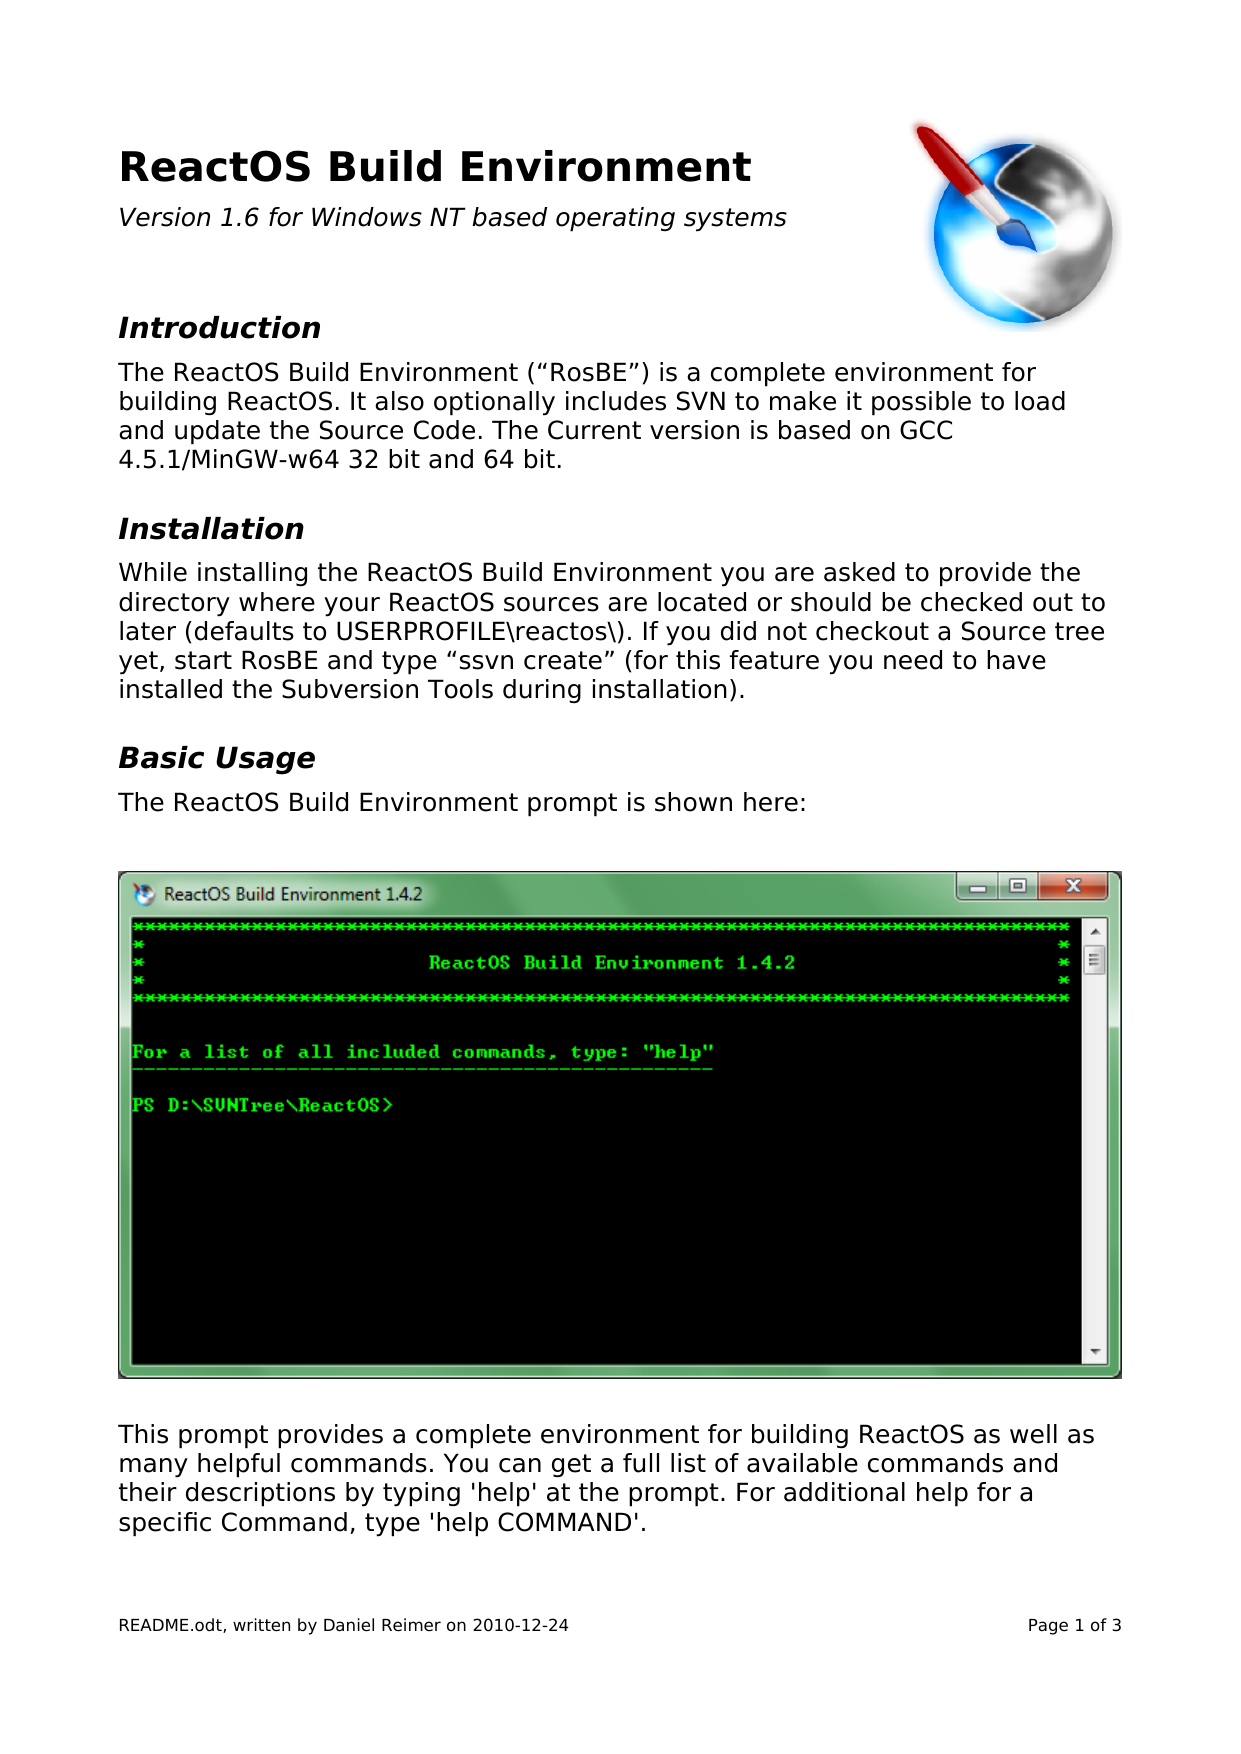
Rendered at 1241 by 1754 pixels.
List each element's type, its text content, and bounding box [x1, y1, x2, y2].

subtitle Basic Usage [118, 742, 1122, 776]
text Version 1.6 for Windows NT based operating systems [118, 203, 908, 232]
picture [908, 118, 1122, 332]
text This prompt provides a complete environment for building ReactOS as well as many helpful commands. You can get a full list of available commands and their descriptions by typing 'help' at the prompt. For additional help for a specific Command, type 'help COMMAND'. [118, 1420, 1122, 1537]
subtitle ReactOS Build Environment [118, 143, 908, 191]
text The ReactOS Build Environment prompt is shown here: [118, 788, 1122, 817]
subtitle Installation [118, 512, 1122, 546]
text While installing the ReactOS Build Environment you are asked to provide the directory where your ReactOS sources are located or should be checked out to later (defaults to USERPROFILE\reactos\). If you did not checkout a Source tree yet, start RosBE and type “ssvn create” (for this feature you need to have installed the Subversion Tools during installation). [118, 558, 1122, 704]
subtitle Introduction [118, 311, 1122, 345]
text The ReactOS Build Environment (“RosBE”) is a complete environment for building ReactOS. It also optionally includes SVN to make it possible to load and update the Source Code. The Current version is based on GCC 4.5.1/MinGW-w64 32 bit and 64 bit. [118, 358, 1122, 474]
picture [118, 871, 1122, 1379]
